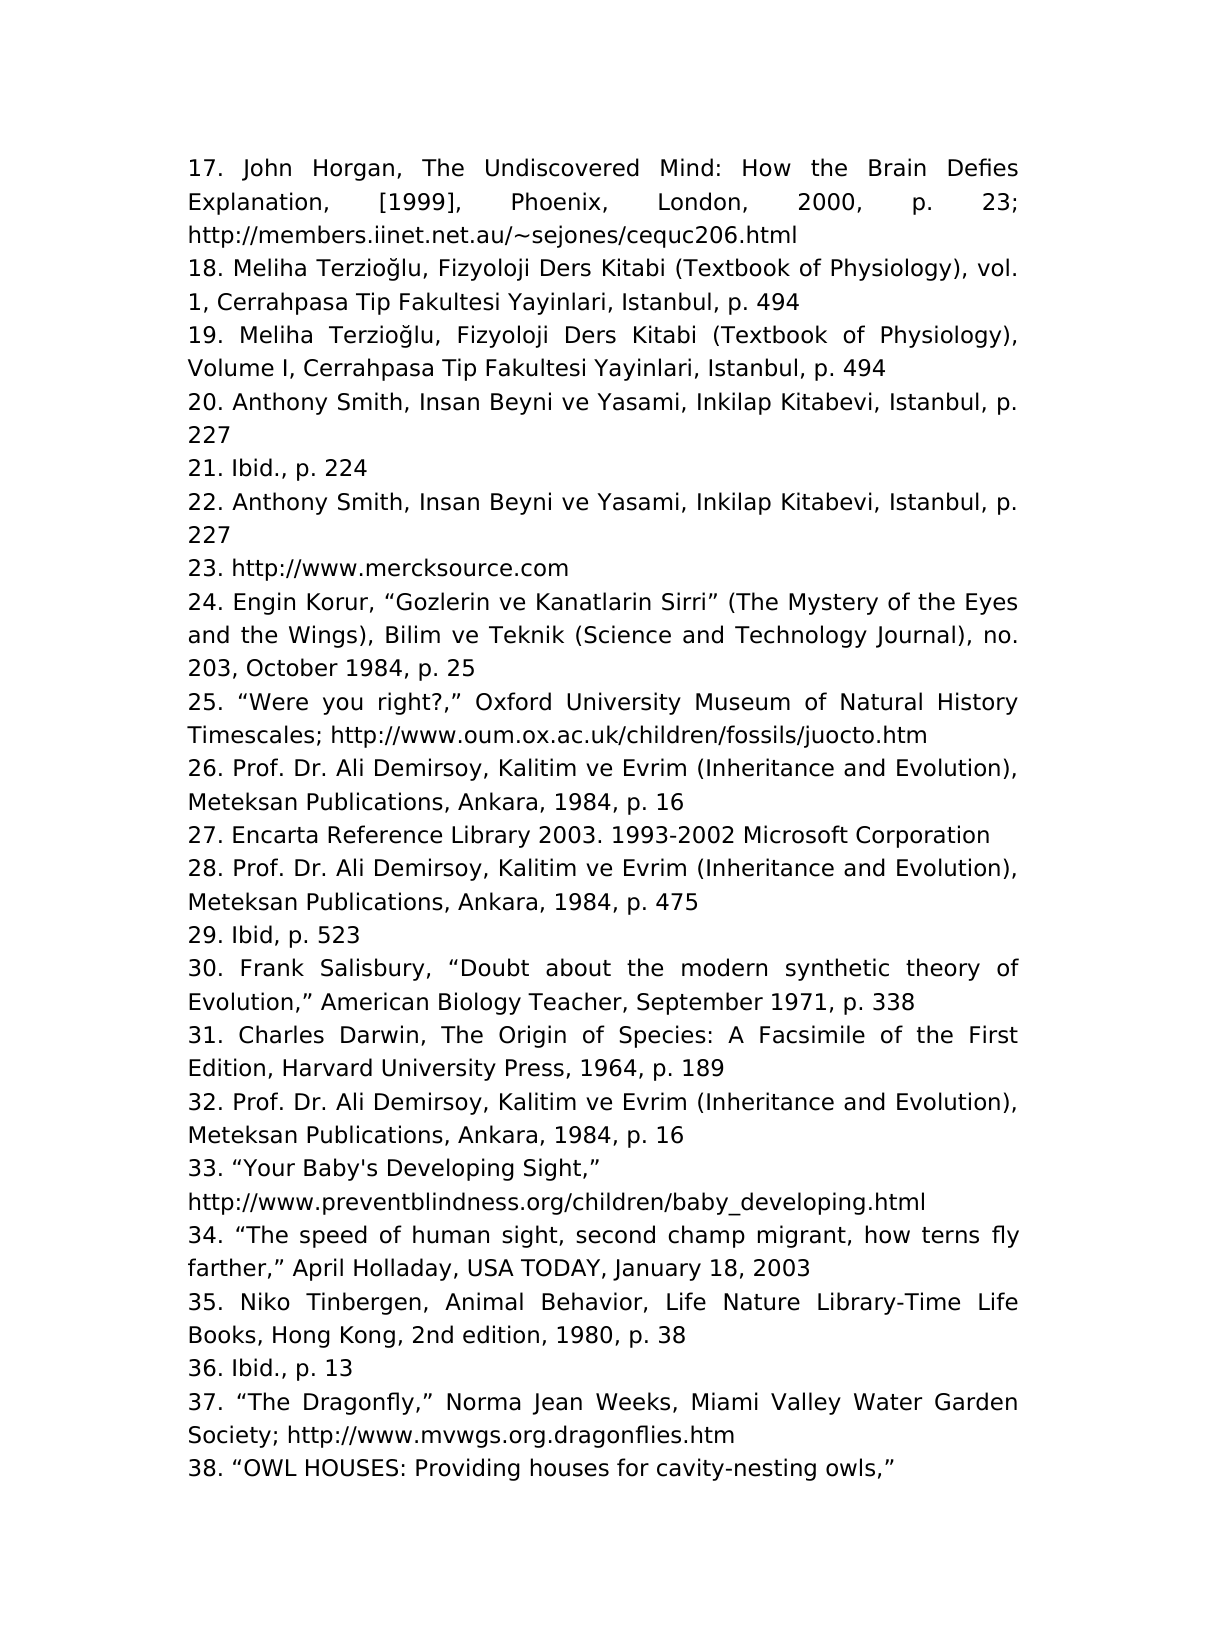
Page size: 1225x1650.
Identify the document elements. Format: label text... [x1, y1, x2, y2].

text 24. Engin Korur, “Gozlerin ve Kanatlarin Sirri” (The Mystery of the Eyes and the Wings), Bilim ve Teknik (Science and Technology Journal), no. 203, October 1984, p. 25 [187, 583, 1020, 683]
text 26. Prof. Dr. Ali Demirsoy, Kalitim ve Evrim (Inheritance and Evolution), Meteksan Publications, Ankara, 1984, p. 16 [187, 750, 1020, 817]
text 19. Meliha Terzioğlu, Fizyoloji Ders Kitabi (Textbook of Physiology), Volume I, Cerrahpasa Tip Fakultesi Yayinlari, Istanbul, p. 494 [187, 317, 1020, 383]
text http://www.preventblindness.org/children/baby_developing.html [187, 1183, 1020, 1217]
text 17. John Horgan, The Undiscovered Mind: How the Brain Defies Explanation, [1999], Phoenix, London, 2000, p. 23; http://members.iinet.net.au/~sejones/cequc206.html [187, 150, 1020, 250]
text 29. Ibid, p. 523 [187, 917, 1020, 950]
text 28. Prof. Dr. Ali Demirsoy, Kalitim ve Evrim (Inheritance and Evolution), Meteksan Publications, Ankara, 1984, p. 475 [187, 850, 1020, 917]
text 27. Encarta Reference Library 2003. 1993-2002 Microsoft Corporation [187, 817, 1020, 850]
text 25. “Were you right?,” Oxford University Museum of Natural History Timescales; http://www.oum.ox.ac.uk/children/fossils/juocto.htm [187, 683, 1020, 750]
text 35. Niko Tinbergen, Animal Behavior, Life Nature Library-Time Life Books, Hong Kong, 2nd edition, 1980, p. 38 [187, 1283, 1020, 1350]
text 38. “OWL HOUSES: Providing houses for cavity-nesting owls,” [187, 1450, 1020, 1483]
text 20. Anthony Smith, Insan Beyni ve Yasami, Inkilap Kitabevi, Istanbul, p. 227 [187, 383, 1020, 450]
text 37. “The Dragonfly,” Norma Jean Weeks, Miami Valley Water Garden Society; http://www.mvwgs.org.dragonflies.htm [187, 1383, 1020, 1450]
text 32. Prof. Dr. Ali Demirsoy, Kalitim ve Evrim (Inheritance and Evolution), Meteksan Publications, Ankara, 1984, p. 16 [187, 1083, 1020, 1150]
text 30. Frank Salisbury, “Doubt about the modern synthetic theory of Evolution,” American Biology Teacher, September 1971, p. 338 [187, 950, 1020, 1017]
text 36. Ibid., p. 13 [187, 1350, 1020, 1383]
text 33. “Your Baby's Developing Sight,” [187, 1150, 1020, 1183]
text 18. Meliha Terzioğlu, Fizyoloji Ders Kitabi (Textbook of Physiology), vol. 1, Cerrahpasa Tip Fakultesi Yayinlari, Istanbul, p. 494 [187, 250, 1020, 317]
text 34. “The speed of human sight, second champ migrant, how terns fly farther,” April Holladay, USA TODAY, January 18, 2003 [187, 1217, 1020, 1283]
text 23. http://www.mercksource.com [187, 550, 1020, 583]
text 21. Ibid., p. 224 [187, 450, 1020, 483]
text 31. Charles Darwin, The Origin of Species: A Facsimile of the First Edition, Harvard University Press, 1964, p. 189 [187, 1017, 1020, 1083]
text 22. Anthony Smith, Insan Beyni ve Yasami, Inkilap Kitabevi, Istanbul, p. 227 [187, 483, 1020, 550]
